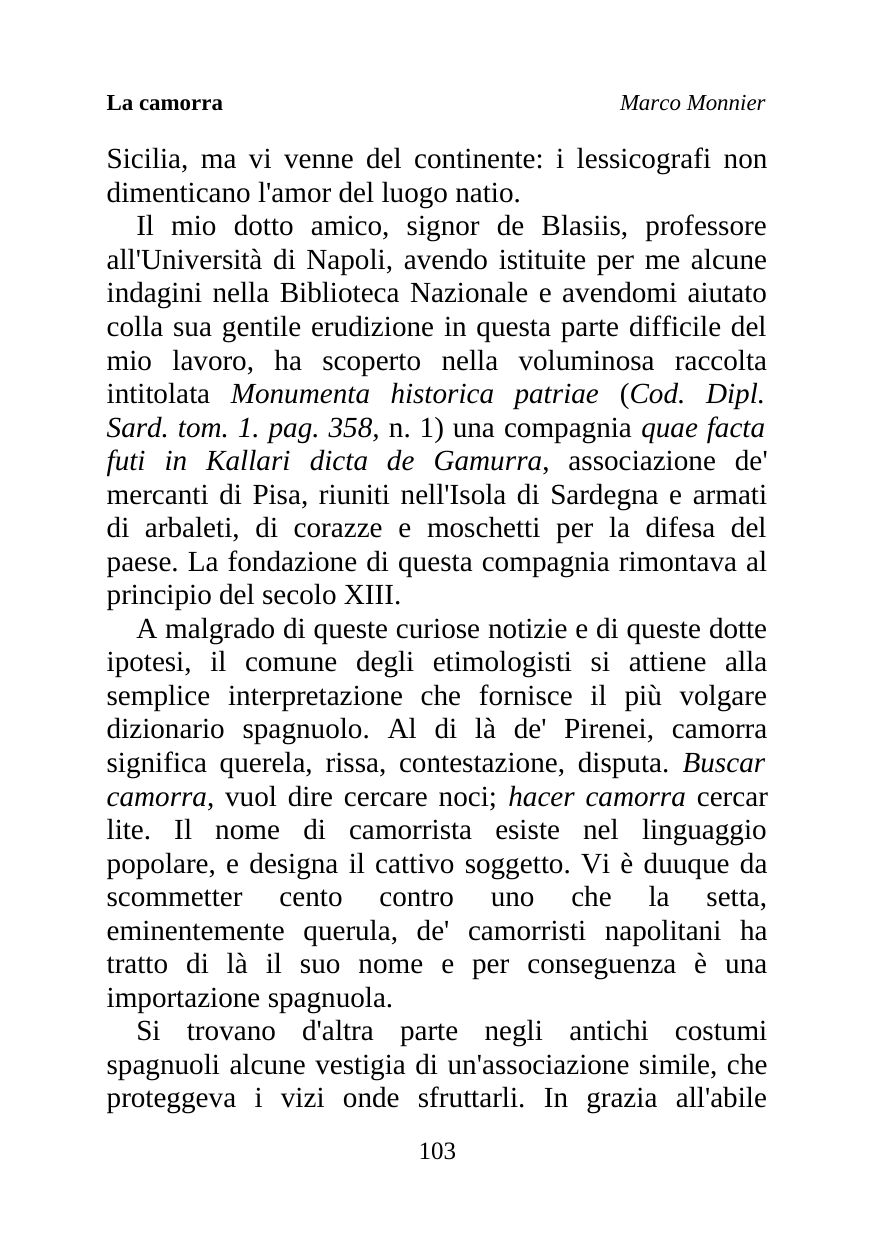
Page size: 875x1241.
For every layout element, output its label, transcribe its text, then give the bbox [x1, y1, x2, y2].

text Il mio dotto amico, signor de Blasiis, professore all'Università di Napoli, avendo istituite per me alcune indagini nella Biblioteca Nazionale e avendomi aiutato colla sua gentile erudizione in questa parte difficile del mio lavoro, ha scoperto nella voluminosa raccolta intitolata Monumenta historica patriae (Cod. Dipl. Sard. tom. 1. pag. 358, n. 1) una compagnia quae facta futi in Kallari dicta de Gamurra, associazione de' mercanti di Pisa, riuniti nell'Isola di Sardegna e armati di arbaleti, di corazze e moschetti per la difesa del paese. La fondazione di questa compagnia rimontava al principio del secolo XIII. [106, 208, 768, 611]
text A malgrado di queste curiose notizie e di queste dotte ipotesi, il comune degli etimologisti si attiene alla semplice interpretazione che fornisce il più volgare dizionario spagnuolo. Al di là de' Pirenei, camorra significa querela, rissa, contestazione, disputa. Buscar camorra, vuol dire cercare noci; hacer camorra cercar lite. Il nome di camorrista esiste nel linguaggio popolare, e designa il cattivo soggetto. Vi è duuque da scommetter cento contro uno che la setta, eminentemente querula, de' camorristi napolitani ha tratto di là il suo nome e per conseguenza è una importazione spagnuola. [106, 611, 768, 1013]
text Sicilia, ma vi venne del continente: i lessicografi non dimenticano l'amor del luogo natio. [106, 141, 768, 208]
text Si trovano d'altra parte negli antichi costumi spagnuoli alcune vestigia di un'associazione simile, che proteggeva i vizi onde sfruttarli. In grazia all'abile [106, 1013, 768, 1114]
